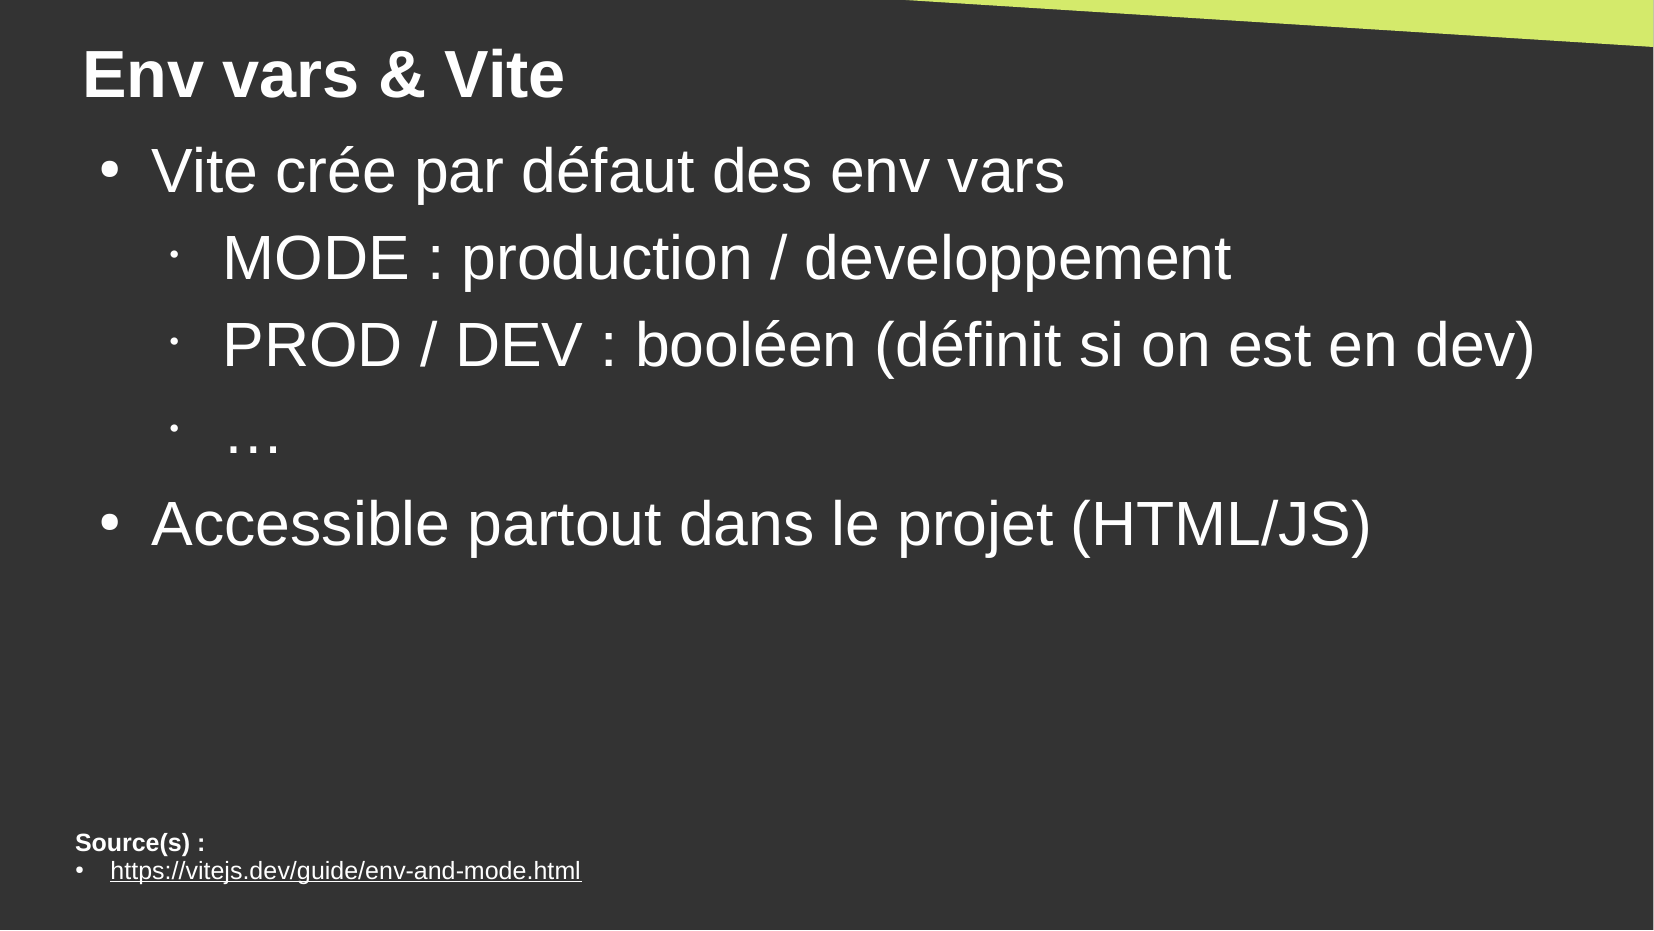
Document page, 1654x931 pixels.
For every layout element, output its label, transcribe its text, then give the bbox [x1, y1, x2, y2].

text_box [905, 0, 1654, 48]
title Env vars & Vite [82, 37, 1571, 114]
list Vite crée par défaut des env vars MODE : production / developpement PROD / DEV : booléen (définit si on est en dev) … Accessible partout dans le projet (HTML/JS) [80, 135, 1620, 739]
text_box Source(s) : https://vitejs.dev/guide/env-and-mode.html [60, 821, 1546, 931]
